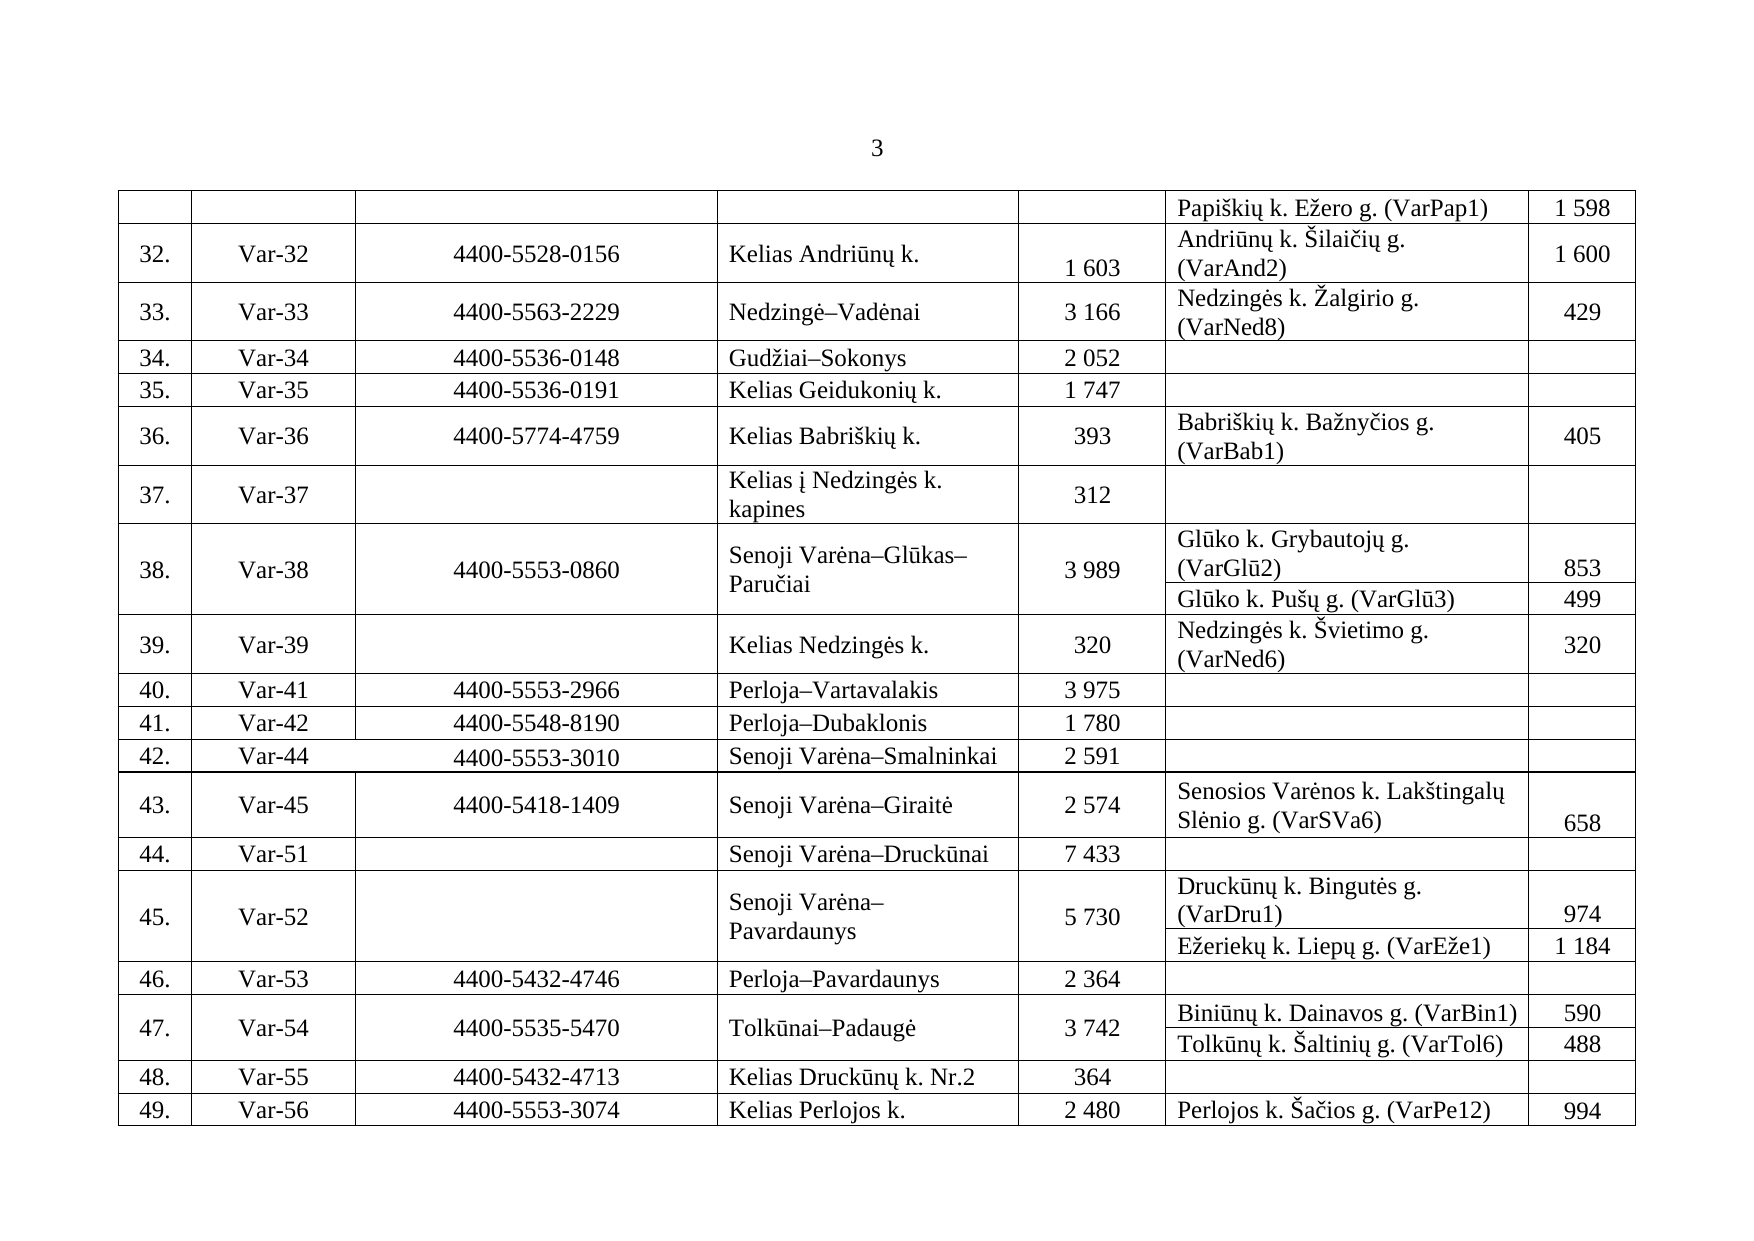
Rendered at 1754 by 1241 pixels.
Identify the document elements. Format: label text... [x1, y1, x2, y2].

table_cell Senoji Varėna–Smalninkai [718, 740, 1018, 771]
table_cell 37. [119, 466, 191, 523]
table_cell 3 166 [1019, 283, 1165, 340]
table_cell Var-33 [192, 283, 355, 340]
table_cell 405 [1529, 407, 1635, 464]
table_cell [1166, 466, 1528, 523]
table_cell Var-51 [192, 838, 355, 870]
table_cell Papiškių k. Ežero g. (VarPap1) [1166, 191, 1528, 223]
table_cell 658 [1529, 773, 1635, 837]
table_cell 4400-5548-8190 [356, 707, 717, 738]
table_cell 320 [1529, 615, 1635, 673]
table_cell Druckūnų k. Bingutės g. (VarDru1) [1166, 871, 1528, 928]
table_cell [1529, 341, 1635, 373]
table_cell 45. [119, 871, 191, 961]
table_cell Perlojos k. Šačios g. (VarPe12) [1166, 1094, 1528, 1125]
table_cell Gudžiai–Sokonys [718, 341, 1018, 373]
table_cell 4400-5535-5470 [356, 995, 717, 1059]
table_cell 41. [119, 707, 191, 738]
table_cell 36. [119, 407, 191, 464]
table_cell Nedzingės k. Švietimo g. (VarNed6) [1166, 615, 1528, 673]
table_cell 38. [119, 524, 191, 614]
table_cell [1529, 1061, 1635, 1092]
table_cell 4400-5432-4746 [356, 962, 717, 994]
table_cell [356, 838, 717, 870]
table_cell 49. [119, 1094, 191, 1125]
table_cell 1 184 [1529, 929, 1635, 961]
table_cell 42. [119, 740, 191, 771]
table_cell 4400-5774-4759 [356, 407, 717, 464]
table_cell 364 [1019, 1061, 1165, 1092]
table_cell [1166, 374, 1528, 406]
table_cell [1529, 466, 1635, 523]
table_cell 1 747 [1019, 374, 1165, 406]
table_cell [1529, 374, 1635, 406]
table_cell 39. [119, 615, 191, 673]
table_cell 974 [1529, 871, 1635, 928]
table_cell 1 600 [1529, 224, 1635, 282]
table_cell Kelias į Nedzingės k. kapines [718, 466, 1018, 523]
table_cell 488 [1529, 1028, 1635, 1059]
table_cell Kelias Perlojos k. [718, 1094, 1018, 1125]
table_cell 4400-5553-3010 [355, 740, 717, 771]
table_cell 43. [119, 773, 191, 837]
table_cell 32. [119, 224, 191, 282]
table_cell 2 364 [1019, 962, 1165, 994]
table_cell 2 480 [1019, 1094, 1165, 1125]
table_cell [192, 191, 355, 223]
table_cell [119, 191, 191, 223]
table_cell 3 975 [1019, 674, 1165, 706]
table_cell [1166, 674, 1528, 706]
table_cell 393 [1019, 407, 1165, 464]
table_cell Andriūnų k. Šilaičių g. (VarAnd2) [1166, 224, 1528, 282]
table_cell 4400-5553-3074 [356, 1094, 717, 1125]
table_cell 4400-5418-1409 [356, 773, 717, 837]
table_cell 994 [1529, 1094, 1635, 1125]
table_cell Kelias Geidukonių k. [718, 374, 1018, 406]
table_cell 4400-5432-4713 [356, 1061, 717, 1092]
table_cell Glūko k. Pušų g. (VarGlū3) [1166, 583, 1528, 614]
table_cell Babriškių k. Bažnyčios g. (VarBab1) [1166, 407, 1528, 464]
table_cell [1529, 838, 1635, 870]
table_cell 429 [1529, 283, 1635, 340]
table_cell Senoji Varėna–Pavardaunys [718, 871, 1018, 961]
table_cell [1166, 707, 1528, 738]
table_cell 320 [1019, 615, 1165, 673]
table_cell Biniūnų k. Dainavos g. (VarBin1) [1166, 995, 1528, 1027]
table_cell 3 742 [1019, 995, 1165, 1059]
table_cell [1529, 707, 1635, 738]
table_cell 2 591 [1019, 740, 1165, 771]
table_cell Perloja–Dubaklonis [718, 707, 1018, 738]
table_cell [1166, 962, 1528, 994]
table_cell [356, 191, 717, 223]
table_cell 47. [119, 995, 191, 1059]
table_cell Nedzingės k. Žalgirio g. (VarNed8) [1166, 283, 1528, 340]
table_cell [1166, 1061, 1528, 1092]
table_cell 4400-5553-0860 [356, 524, 717, 614]
table_cell Tolkūnai–Padaugė [718, 995, 1018, 1059]
table_cell Var-45 [192, 773, 355, 837]
table_cell 1 780 [1019, 707, 1165, 738]
table_cell Kelias Nedzingės k. [718, 615, 1018, 673]
table_cell Ežeriekų k. Liepų g. (VarEže1) [1166, 929, 1528, 961]
table_cell 4400-5528-0156 [356, 224, 717, 282]
table_cell 34. [119, 341, 191, 373]
table_cell Senoji Varėna–Giraitė [718, 773, 1018, 837]
table_cell Var-37 [192, 466, 355, 523]
table_cell 2 574 [1019, 773, 1165, 837]
table_cell 4400-5563-2229 [356, 283, 717, 340]
table_cell [356, 871, 717, 961]
table_cell 44. [119, 838, 191, 870]
table_cell 46. [119, 962, 191, 994]
table_cell Var-39 [192, 615, 355, 673]
table_cell [1529, 674, 1635, 706]
table_cell Var-41 [192, 674, 355, 706]
table_cell Glūko k. Grybautojų g. (VarGlū2) [1166, 524, 1528, 582]
table_cell [1166, 341, 1528, 373]
table_cell Var-35 [192, 374, 355, 406]
table_cell [356, 466, 717, 523]
table_cell Perloja–Vartavalakis [718, 674, 1018, 706]
table_cell Kelias Druckūnų k. Nr.2 [718, 1061, 1018, 1092]
table_cell Var-34 [192, 341, 355, 373]
table_cell 5 730 [1019, 871, 1165, 961]
table_cell Var-54 [192, 995, 355, 1059]
table_cell Var-36 [192, 407, 355, 464]
table_cell 4400-5536-0191 [356, 374, 717, 406]
table_cell 35. [119, 374, 191, 406]
table_cell 499 [1529, 583, 1635, 614]
table_cell Senoji Varėna–Glūkas–Paručiai [718, 524, 1018, 614]
table_cell [1529, 962, 1635, 994]
table_cell Var-53 [192, 962, 355, 994]
table_cell Kelias Babriškių k. [718, 407, 1018, 464]
table_cell [1019, 191, 1165, 223]
table_cell 1 603 [1019, 224, 1165, 282]
table_cell [356, 615, 717, 673]
table_cell Var-42 [192, 707, 355, 738]
table_cell Var-56 [192, 1094, 355, 1125]
table_cell Senoji Varėna–Druckūnai [718, 838, 1018, 870]
table_cell [1529, 740, 1635, 771]
table_cell 33. [119, 283, 191, 340]
table_cell 4400-5536-0148 [356, 341, 717, 373]
table_cell 4400-5553-2966 [356, 674, 717, 706]
table_cell [1166, 838, 1528, 870]
table_cell 3 989 [1019, 524, 1165, 614]
table_cell [718, 191, 1018, 223]
table_cell 7 433 [1019, 838, 1165, 870]
table_cell [1166, 740, 1528, 771]
table_cell Var-32 [192, 224, 355, 282]
table_cell Perloja–Pavardaunys [718, 962, 1018, 994]
table_cell 853 [1529, 524, 1635, 582]
table_cell Tolkūnų k. Šaltinių g. (VarTol6) [1166, 1028, 1528, 1059]
table_cell 1 598 [1529, 191, 1635, 223]
table_cell Var-55 [192, 1061, 355, 1092]
table_cell Var-44 [192, 740, 355, 771]
table_cell 590 [1529, 995, 1635, 1027]
table_cell Senosios Varėnos k. Lakštingalų Slėnio g. (VarSVa6) [1166, 773, 1528, 837]
table_cell Kelias Andriūnų k. [718, 224, 1018, 282]
table_cell 48. [119, 1061, 191, 1092]
table_cell Var-38 [192, 524, 355, 614]
table_cell 2 052 [1019, 341, 1165, 373]
table_cell Var-52 [192, 871, 355, 961]
table_cell 40. [119, 674, 191, 706]
table_cell Nedzingė–Vadėnai [718, 283, 1018, 340]
table_cell 312 [1019, 466, 1165, 523]
